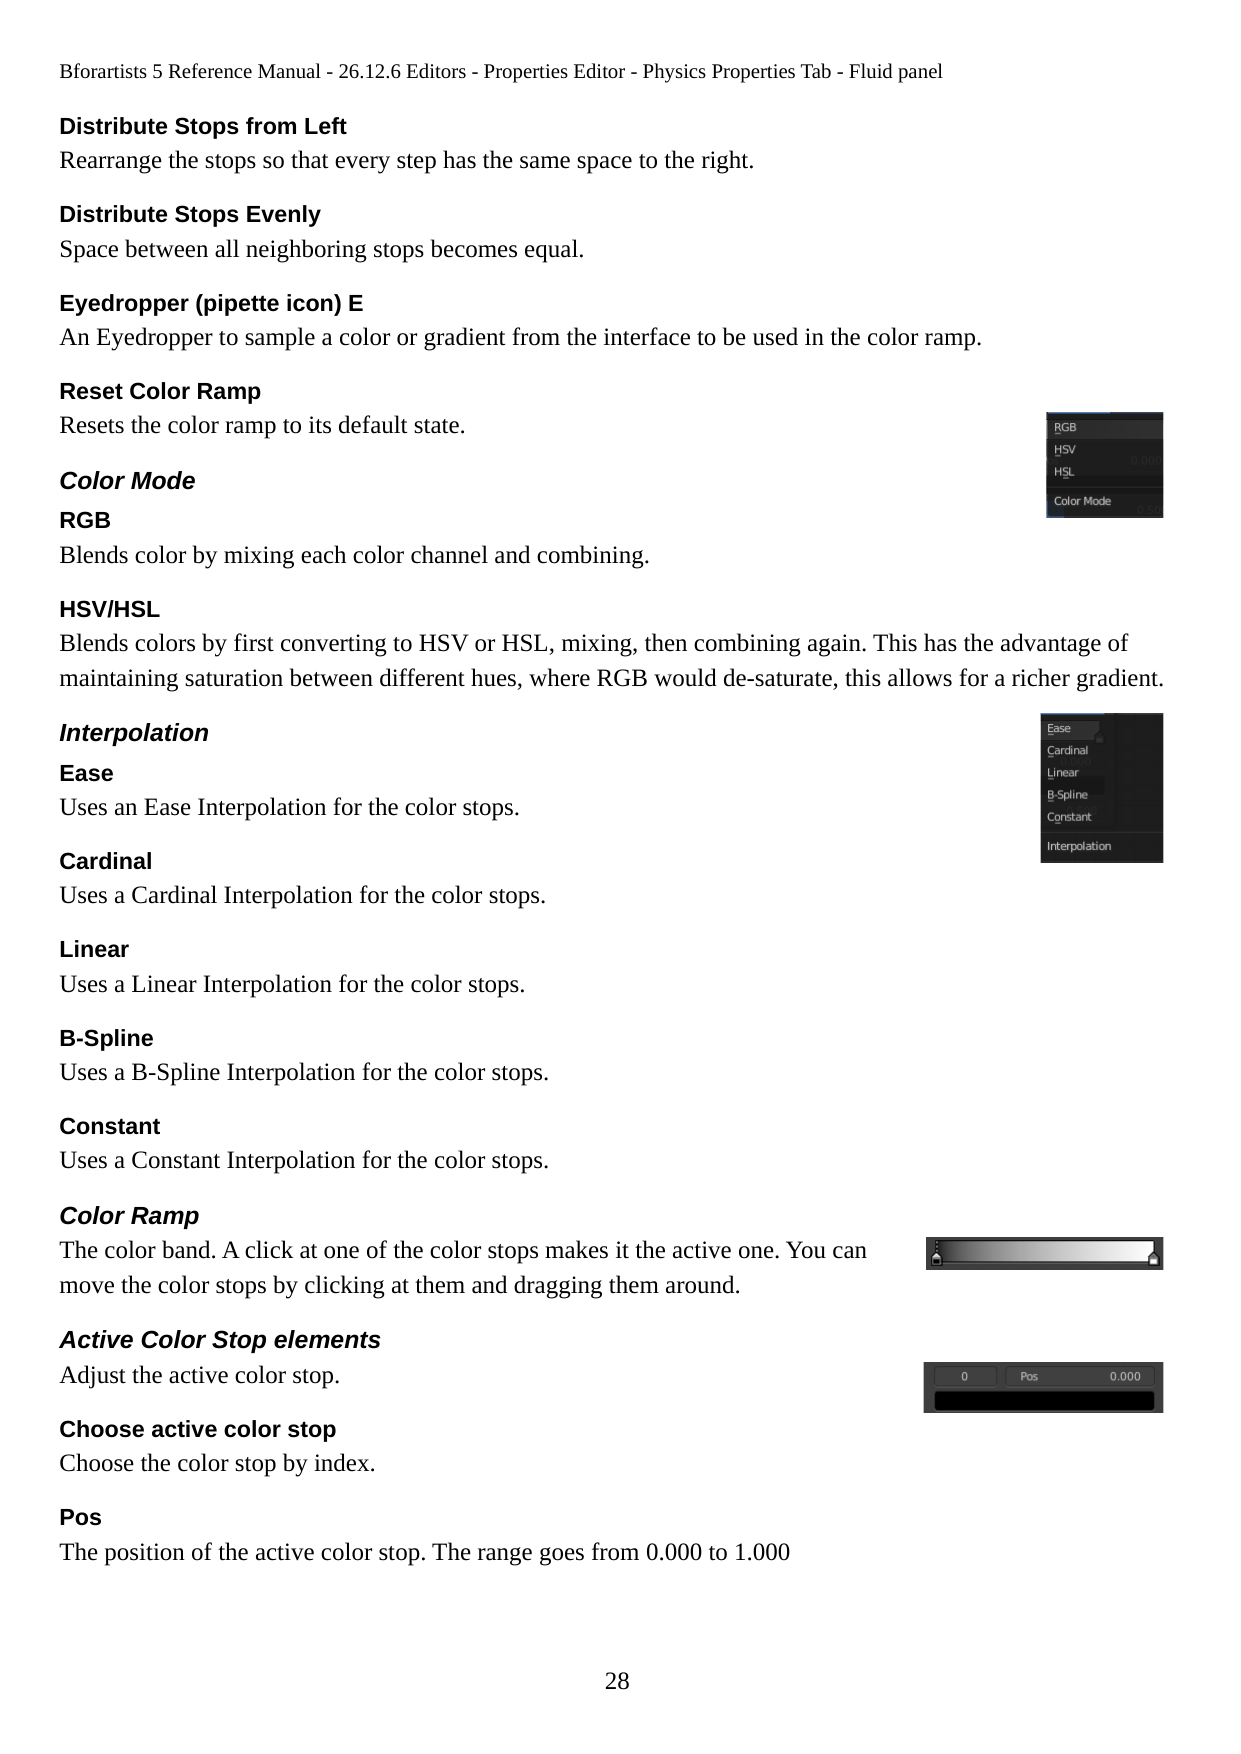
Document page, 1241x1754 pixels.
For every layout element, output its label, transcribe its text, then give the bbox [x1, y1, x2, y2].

text Uses a Linear Interpolation for the color stops. [59, 969, 1181, 998]
text Adjust the active color stop. [59, 1360, 1181, 1389]
text The color band. A click at one of the color stops makes it the active one. You can move the color stops by clicking at them and dragging them around. [59, 1236, 1181, 1299]
text Uses a Cardinal Interpolation for the color stops. [59, 881, 1181, 909]
subtitle Reset Color Ramp [59, 378, 1181, 404]
subtitle RGB [59, 507, 1181, 534]
text Resets the color ramp to its default state. [59, 411, 1181, 439]
text An Eyedropper to sample a color or gradient from the interface to be used in the color ramp. [59, 322, 1181, 351]
subtitle [1164, 759, 1181, 786]
subtitle B-Spline [59, 1024, 1181, 1051]
subtitle Choose active color stop [59, 1416, 1181, 1442]
subtitle Distribute Stops Evenly [59, 201, 1181, 228]
text Space between all neighboring stops becomes equal. [59, 234, 1181, 263]
text Uses a Constant Interpolation for the color stops. [59, 1146, 1181, 1174]
subtitle Constant [59, 1112, 1181, 1139]
text Blends color by mixing each color channel and combining. [59, 540, 1181, 569]
text Rearrange the stops so that every step has the same space to the right. [59, 146, 1181, 174]
text Choose the color stop by index. [59, 1448, 1181, 1477]
subtitle Pos [59, 1504, 1181, 1531]
subtitle Distribute Stops from Left [59, 113, 1181, 139]
picture [923, 1362, 1164, 1413]
subtitle [1164, 718, 1181, 747]
subtitle [1164, 466, 1181, 494]
picture [1046, 412, 1164, 518]
subtitle HSV/HSL [59, 595, 1181, 622]
text Uses an Ease Interpolation for the color stops. [59, 792, 1040, 821]
subtitle Eyedropper (pipette icon) E [59, 289, 1181, 316]
subtitle Linear [59, 936, 1181, 963]
text The position of the active color stop. The range goes from 0.000 to 1.000 [59, 1537, 1181, 1566]
subtitle Ease [59, 759, 1040, 786]
subtitle Interpolation [59, 718, 1040, 747]
subtitle Color Mode [59, 466, 1046, 494]
subtitle Color Ramp [59, 1201, 1181, 1229]
subtitle Active Color Stop elements [59, 1325, 1181, 1354]
subtitle Cardinal [59, 847, 1181, 874]
text Blends colors by first converting to HSV or HSL, mixing, then combining again. This has the advantage of maintaining saturation between different hues, where RGB would de-saturate, this allows for a richer gradient. [59, 628, 1181, 692]
text Uses a B-Spline Interpolation for the color stops. [59, 1057, 1181, 1086]
picture [1040, 713, 1164, 863]
picture [926, 1237, 1164, 1270]
